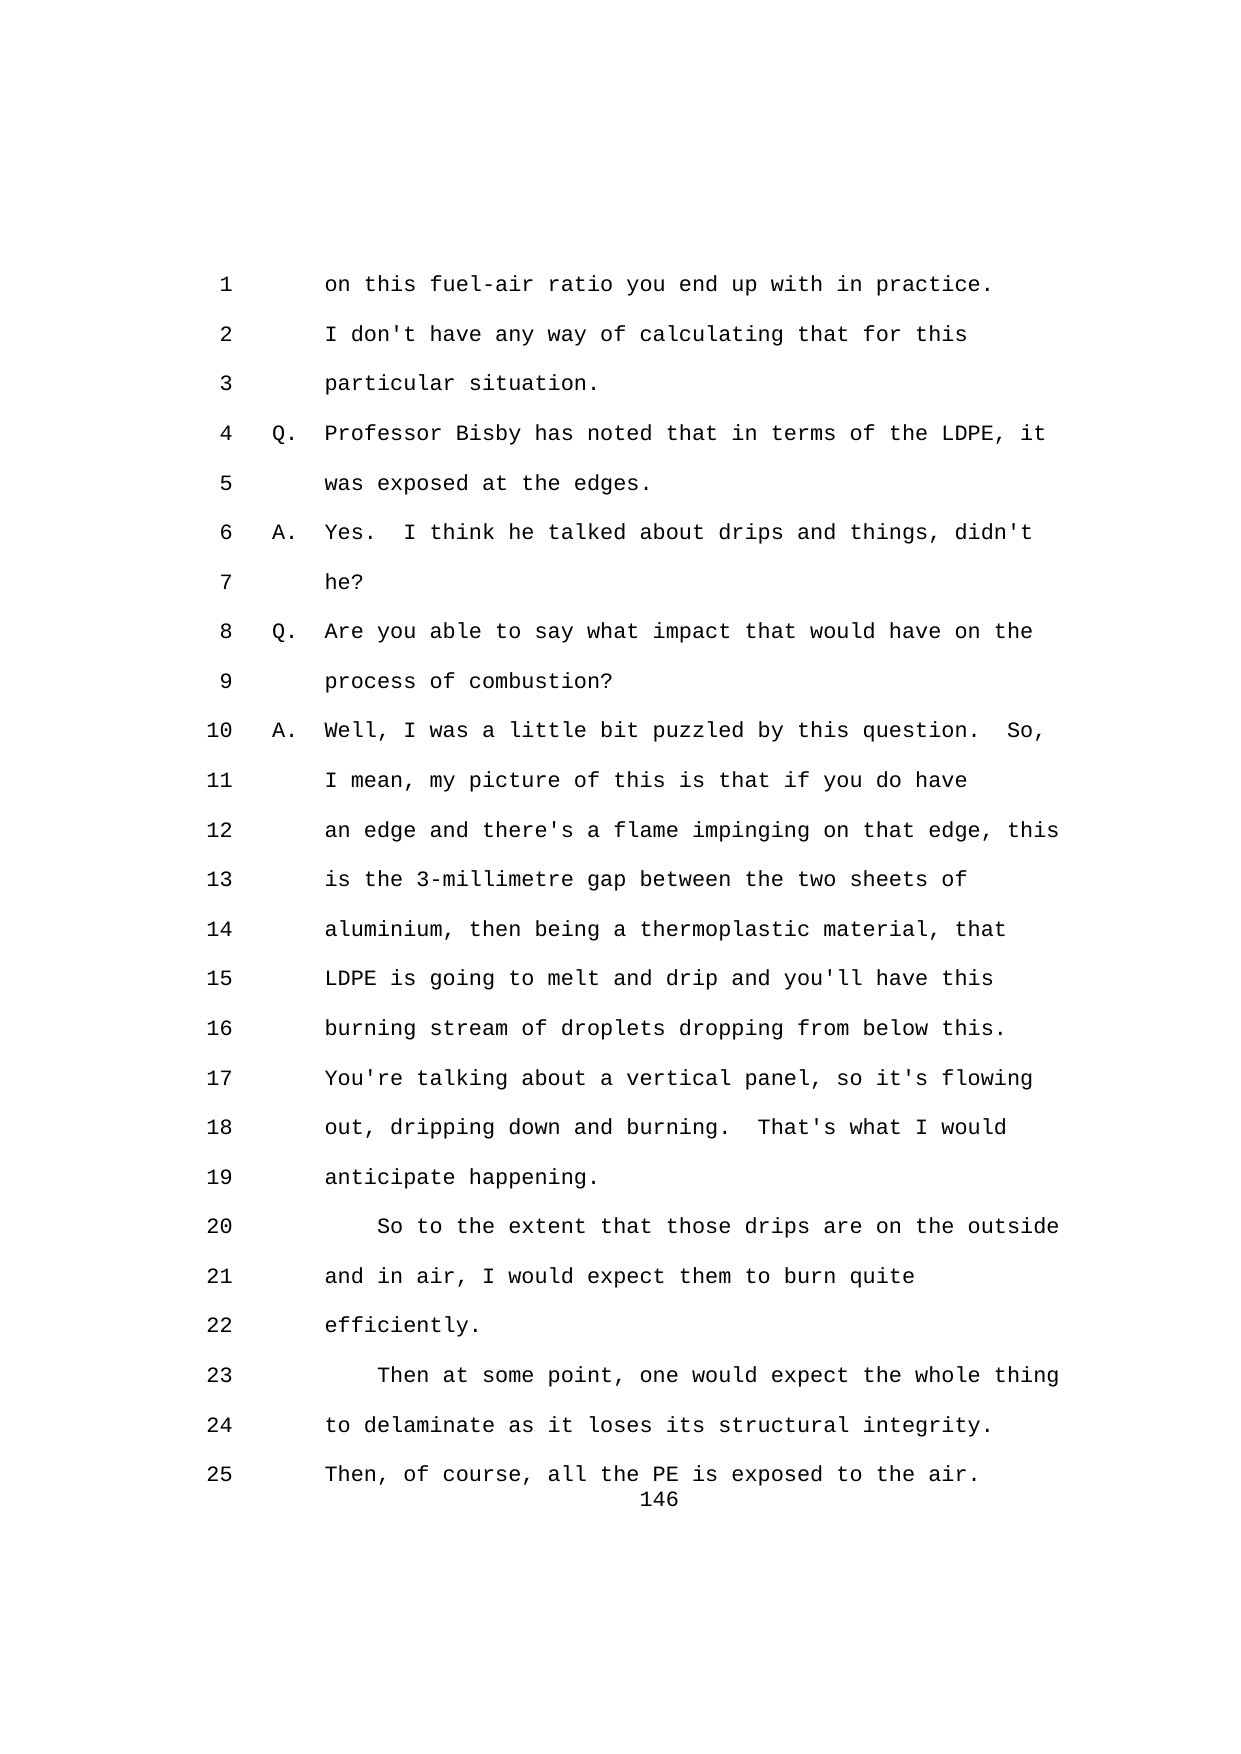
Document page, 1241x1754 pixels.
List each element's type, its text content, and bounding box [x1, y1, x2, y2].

text 146 [75, 1488, 1165, 1513]
text 23 Then at some point, one would expect the whole thing [75, 1364, 1165, 1389]
text 9 process of combustion? [75, 670, 1165, 695]
text 17 You're talking about a vertical panel, so it's flowing [75, 1067, 1165, 1091]
text 22 efficiently. [75, 1314, 1165, 1339]
text 15 LDPE is going to melt and drip and you'll have this [75, 967, 1165, 992]
text 21 and in air, I would expect them to burn quite [75, 1265, 1165, 1290]
text 6 A. Yes. I think he talked about drips and things, didn't [75, 521, 1165, 546]
text 12 an edge and there's a flame impinging on that edge, this [75, 819, 1165, 843]
text 16 burning stream of droplets dropping from below this. [75, 1017, 1165, 1042]
text 7 he? [75, 571, 1165, 596]
text 1 on this fuel-air ratio you end up with in practice. [75, 273, 1165, 298]
text 4 Q. Professor Bisby has noted that in terms of the LDPE, it [75, 422, 1165, 447]
text 11 I mean, my picture of this is that if you do have [75, 769, 1165, 794]
text 5 was exposed at the edges. [75, 472, 1165, 496]
text 25 Then, of course, all the PE is exposed to the air. [75, 1463, 1165, 1488]
text 13 is the 3-millimetre gap between the two sheets of [75, 868, 1165, 893]
text 24 to delaminate as it loses its structural integrity. [75, 1414, 1165, 1438]
text 8 Q. Are you able to say what impact that would have on the [75, 620, 1165, 645]
text 18 out, dripping down and burning. That's what I would [75, 1116, 1165, 1141]
text 19 anticipate happening. [75, 1166, 1165, 1191]
text 2 I don't have any way of calculating that for this [75, 323, 1165, 348]
text 3 particular situation. [75, 372, 1165, 397]
text 20 So to the extent that those drips are on the outside [75, 1215, 1165, 1240]
text 10 A. Well, I was a little bit puzzled by this question. So, [75, 719, 1165, 744]
text 14 aluminium, then being a thermoplastic material, that [75, 918, 1165, 943]
